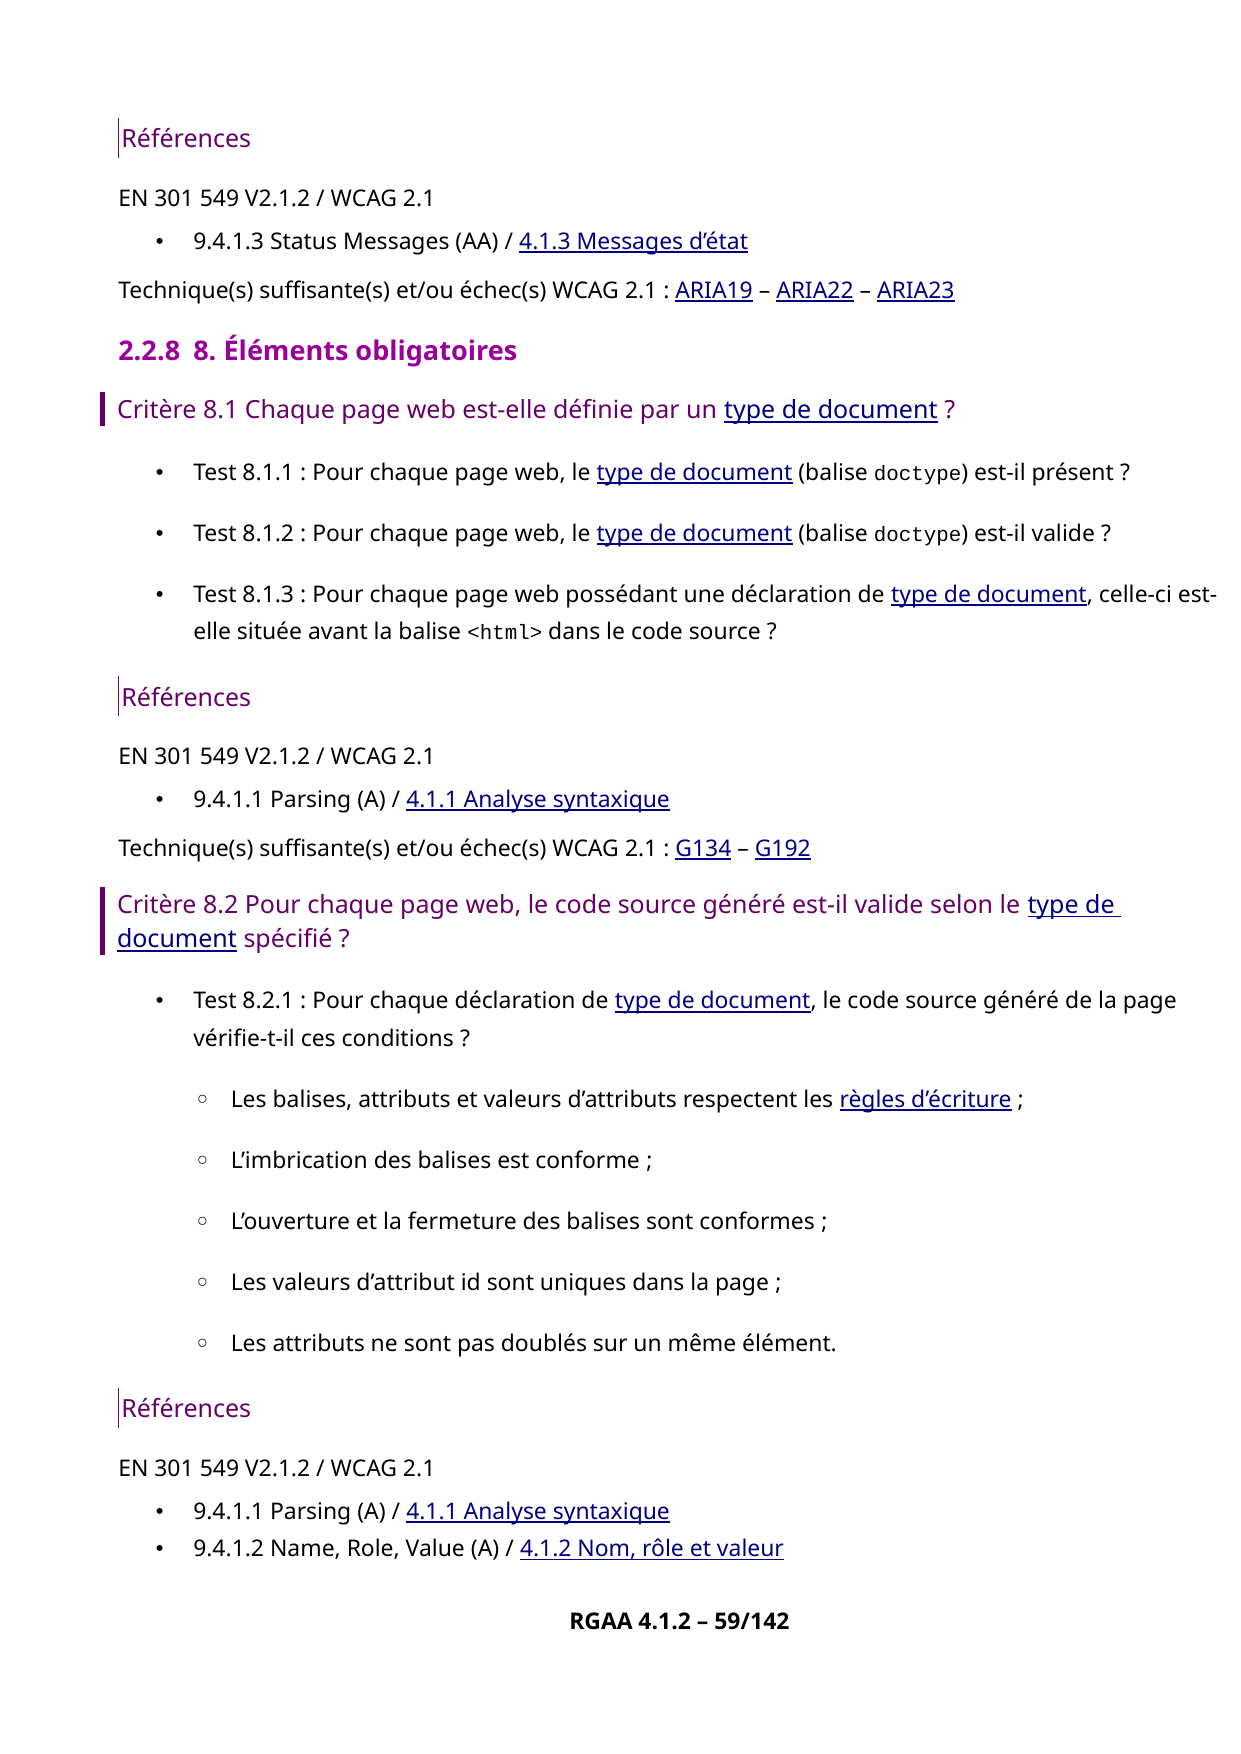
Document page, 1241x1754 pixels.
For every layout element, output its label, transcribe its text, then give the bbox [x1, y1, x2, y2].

text EN 301 549 V2.1.2 / WCAG 2.1 [118, 740, 1240, 771]
subtitle Critère 8.1 Chaque page web est-elle définie par un type de document ? [105, 392, 1240, 426]
subtitle Critère 8.2 Pour chaque page web, le code source généré est-il valide selon le type de document spécifié ? [105, 887, 1240, 955]
list Les valeurs d’attribut id sont uniques dans la page ; [193, 1266, 1240, 1297]
list Test 8.1.3 : Pour chaque page web possédant une déclaration de type de document, celle-ci est-elle située avant la balise <html> dans le code source ? [156, 578, 1240, 646]
subtitle 8. Éléments obligatoires [118, 332, 1240, 368]
list L’ouverture et la fermeture des balises sont conformes ; [193, 1205, 1240, 1236]
list Test 8.2.1 : Pour chaque déclaration de type de document, le code source généré de la page vérifie-t-il ces conditions ? [156, 984, 1240, 1053]
text Technique(s) suffisante(s) et/ou échec(s) WCAG 2.1 : G134 – G192 [118, 832, 1240, 863]
list Test 8.1.1 : Pour chaque page web, le type de document (balise doctype) est-il présent ? [156, 456, 1240, 487]
subtitle Références [119, 1388, 1240, 1428]
text EN 301 549 V2.1.2 / WCAG 2.1 [118, 1452, 1240, 1483]
list Les attributs ne sont pas doublés sur un même élément. [193, 1327, 1240, 1358]
text EN 301 549 V2.1.2 / WCAG 2.1 [118, 182, 1240, 213]
list Les balises, attributs et valeurs d’attributs respectent les règles d’écriture ; [193, 1083, 1240, 1114]
list 9.4.1.2 Name, Role, Value (A) / 4.1.2 Nom, rôle et valeur [156, 1532, 1240, 1563]
subtitle Références [119, 118, 1240, 158]
list 9.4.1.1 Parsing (A) / 4.1.1 Analyse syntaxique [156, 783, 1240, 814]
list Test 8.1.2 : Pour chaque page web, le type de document (balise doctype) est-il valide ? [156, 517, 1240, 548]
subtitle Références [119, 676, 1240, 716]
list 9.4.1.1 Parsing (A) / 4.1.1 Analyse syntaxique [156, 1494, 1240, 1526]
text Technique(s) suffisante(s) et/ou échec(s) WCAG 2.1 : ARIA19 – ARIA22 – ARIA23 [118, 274, 1240, 305]
list 9.4.1.3 Status Messages (AA) / 4.1.3 Messages d’état [156, 224, 1240, 256]
list L’imbrication des balises est conforme ; [193, 1144, 1240, 1175]
